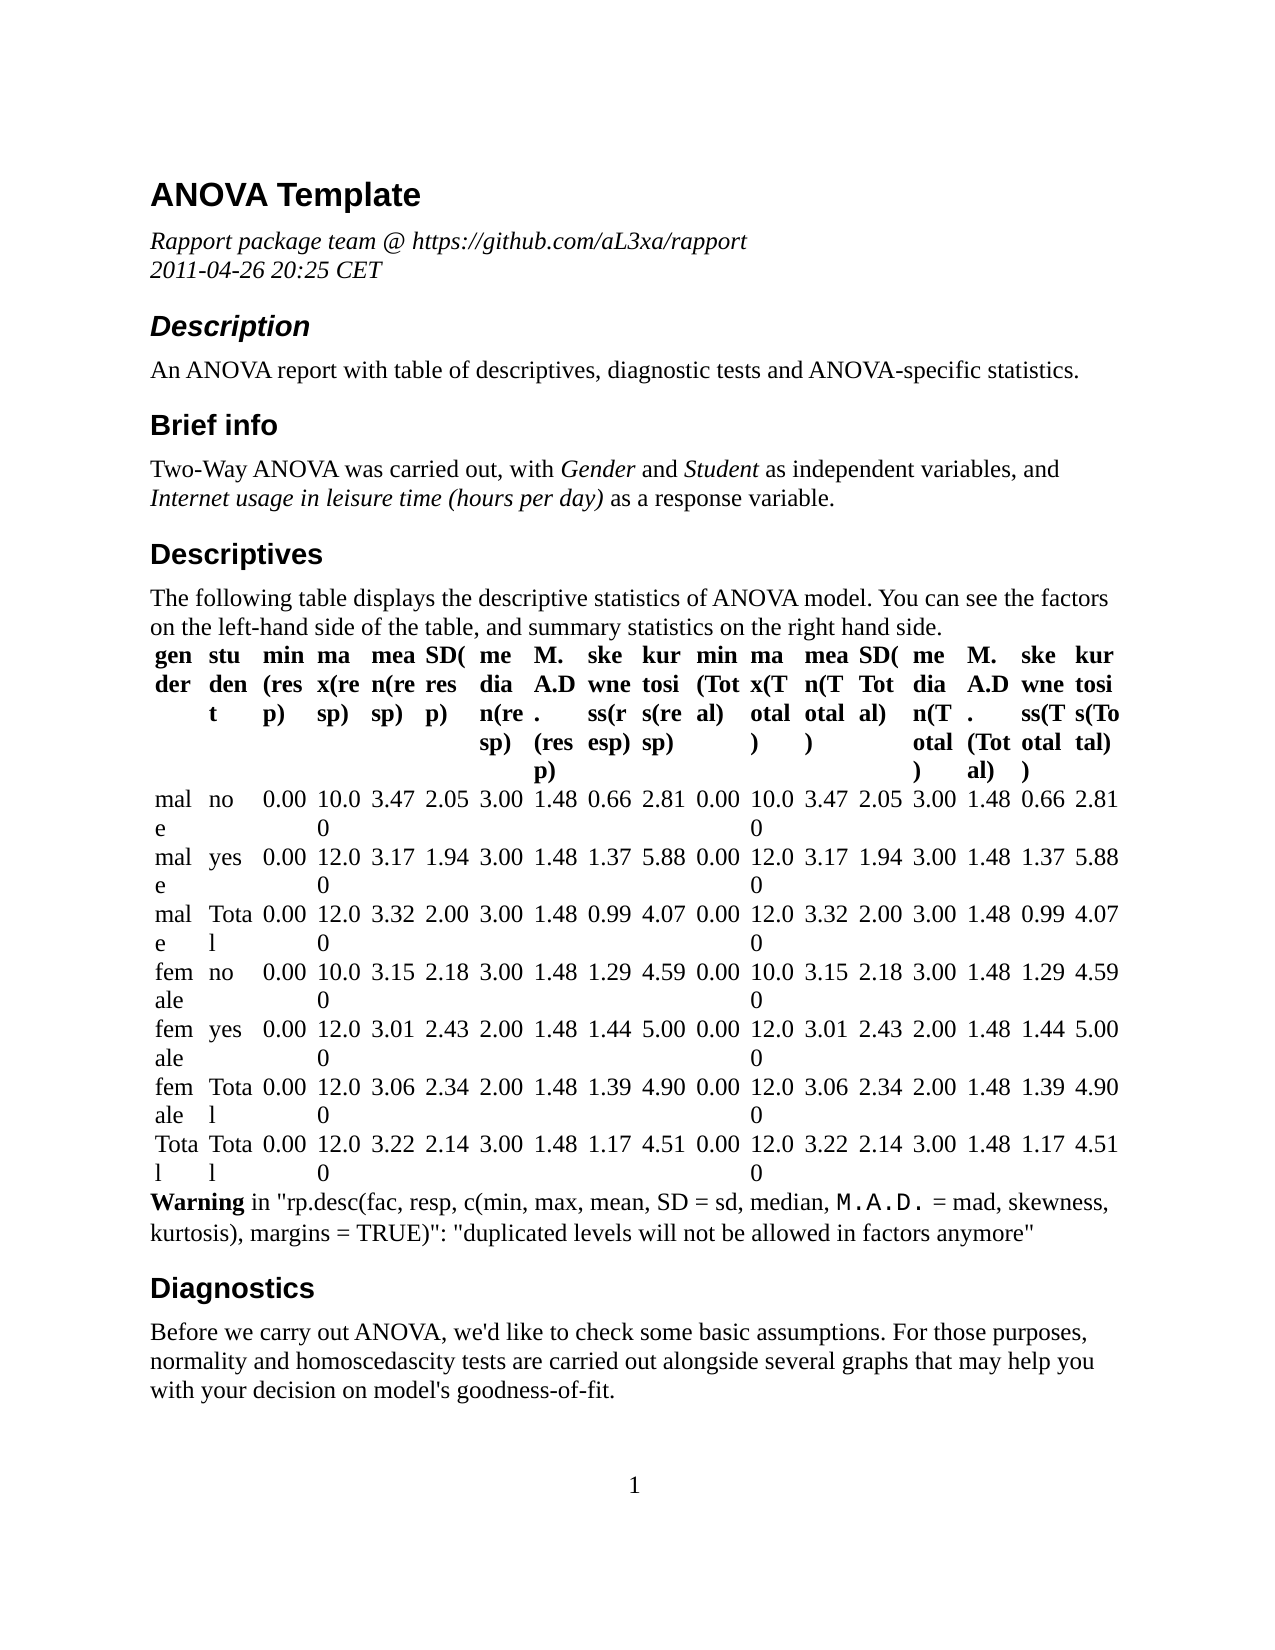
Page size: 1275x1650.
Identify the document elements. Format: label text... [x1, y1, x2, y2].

table_cell 1.48 [962, 1129, 1016, 1187]
table_cell 0.00 [258, 957, 312, 1014]
table_cell Total [204, 1072, 258, 1129]
table_cell 0.00 [258, 784, 312, 842]
table_cell 2.81 [637, 784, 691, 842]
table_cell 1.48 [529, 1129, 583, 1187]
table_cell 4.51 [1071, 1129, 1125, 1187]
table_header SD(resp) [421, 641, 475, 784]
table_cell 3.00 [908, 899, 962, 957]
table_cell yes [204, 1014, 258, 1072]
table_cell 1.48 [962, 899, 1016, 957]
table_cell 10.00 [746, 784, 800, 842]
table_cell 1.37 [1016, 842, 1071, 899]
table_cell 5.88 [637, 842, 691, 899]
table_cell female [150, 1072, 204, 1129]
table_cell 4.90 [637, 1072, 691, 1129]
subtitle Diagnostics [150, 1271, 1125, 1305]
table_cell 12.00 [313, 899, 367, 957]
table_cell 2.00 [854, 899, 908, 957]
table_cell 2.18 [421, 957, 475, 1014]
table_cell 1.44 [1016, 1014, 1071, 1072]
table_cell 3.00 [908, 842, 962, 899]
table_cell 0.66 [1016, 784, 1071, 842]
table_cell no [204, 784, 258, 842]
table_cell 12.00 [746, 1072, 800, 1129]
subtitle Description [150, 309, 1125, 342]
table_cell 3.00 [475, 842, 529, 899]
table_cell 3.00 [475, 899, 529, 957]
table_header gender [150, 641, 204, 784]
table_cell 0.00 [258, 1129, 312, 1187]
table_cell 3.22 [800, 1129, 854, 1187]
table_cell 1.48 [529, 842, 583, 899]
table_cell 12.00 [746, 842, 800, 899]
table_cell 1.48 [529, 784, 583, 842]
table_cell 2.00 [908, 1014, 962, 1072]
table_cell 2.81 [1071, 784, 1125, 842]
table_cell 4.59 [637, 957, 691, 1014]
table_cell 2.14 [421, 1129, 475, 1187]
table_cell 12.00 [313, 1129, 367, 1187]
table_header min(resp) [258, 641, 312, 784]
table_cell 2.00 [908, 1072, 962, 1129]
table_cell 1.48 [529, 1014, 583, 1072]
table_cell 0.00 [691, 899, 746, 957]
table_cell 1.48 [962, 784, 1016, 842]
table_cell 0.66 [583, 784, 637, 842]
table_cell 1.48 [529, 957, 583, 1014]
table_cell 1.29 [1016, 957, 1071, 1014]
subtitle ANOVA Template [150, 175, 1125, 214]
table_header kurtosis(Total) [1071, 641, 1125, 784]
table_cell 0.99 [583, 899, 637, 957]
table_header SD(Total) [854, 641, 908, 784]
table_cell 0.00 [691, 1072, 746, 1129]
table_cell 2.43 [421, 1014, 475, 1072]
table_cell 3.32 [367, 899, 421, 957]
table_cell 3.01 [800, 1014, 854, 1072]
table_cell male [150, 842, 204, 899]
text The following table displays the descriptive statistics of ANOVA model. You can see the factors on the left-hand side of the table, and summary statistics on the right hand side. [150, 583, 1125, 641]
table_cell Total [204, 899, 258, 957]
table_cell 1.39 [1016, 1072, 1071, 1129]
table_cell 5.00 [1071, 1014, 1125, 1072]
table_cell 4.07 [1071, 899, 1125, 957]
table_cell 3.00 [475, 1129, 529, 1187]
table_cell 2.00 [421, 899, 475, 957]
table_cell no [204, 957, 258, 1014]
table_cell 0.00 [691, 1014, 746, 1072]
text Rapport package team @ https://github.com/aL3xa/rapport [150, 226, 1125, 255]
text Before we carry out ANOVA, we'd like to check some basic assumptions. For those purposes, normality and homoscedascity tests are carried out alongside several graphs that may help you with your decision on model's goodness-of-fit. [150, 1317, 1125, 1404]
table_cell 12.00 [746, 1014, 800, 1072]
table_cell Total [204, 1129, 258, 1187]
table_cell 10.00 [313, 784, 367, 842]
text 2011-04-26 20:25 CET [150, 255, 1125, 284]
table_cell 3.15 [800, 957, 854, 1014]
table_cell 2.18 [854, 957, 908, 1014]
table_cell 0.00 [258, 1014, 312, 1072]
table_cell 4.90 [1071, 1072, 1125, 1129]
table_cell 2.00 [475, 1014, 529, 1072]
table_cell female [150, 1014, 204, 1072]
table_cell 0.00 [258, 842, 312, 899]
table_cell 1.17 [583, 1129, 637, 1187]
table_cell 3.47 [367, 784, 421, 842]
table_cell 1.48 [962, 1014, 1016, 1072]
table_cell male [150, 784, 204, 842]
table_cell 2.05 [421, 784, 475, 842]
table_cell 12.00 [313, 1014, 367, 1072]
table_cell 3.01 [367, 1014, 421, 1072]
table_cell 1.48 [529, 899, 583, 957]
table_cell 10.00 [313, 957, 367, 1014]
table_cell 1.48 [962, 842, 1016, 899]
table_cell 3.22 [367, 1129, 421, 1187]
table_cell 3.15 [367, 957, 421, 1014]
table_cell 0.99 [1016, 899, 1071, 957]
table_cell 3.00 [475, 784, 529, 842]
text Warning in "rp.desc(fac, resp, c(min, max, mean, SD = sd, median, M.A.D. = mad, skewness, kurtosis), margins = TRUE)": "duplicated levels will not be allowed in factors anymore" [150, 1187, 1125, 1246]
table_cell 3.00 [908, 784, 962, 842]
table_cell 12.00 [313, 1072, 367, 1129]
table_cell 3.47 [800, 784, 854, 842]
table_cell 0.00 [691, 1129, 746, 1187]
table_header max(Total) [746, 641, 800, 784]
table_cell 3.00 [908, 957, 962, 1014]
table_cell 1.48 [962, 1072, 1016, 1129]
table_cell 4.07 [637, 899, 691, 957]
table_header mean(Total) [800, 641, 854, 784]
table_cell Total [150, 1129, 204, 1187]
table_cell 1.37 [583, 842, 637, 899]
table_cell 5.00 [637, 1014, 691, 1072]
table_cell 0.00 [258, 899, 312, 957]
table_cell 2.00 [475, 1072, 529, 1129]
table_cell female [150, 957, 204, 1014]
table_cell 1.17 [1016, 1129, 1071, 1187]
table_header median(Total) [908, 641, 962, 784]
table_header kurtosis(resp) [637, 641, 691, 784]
table_cell 3.00 [475, 957, 529, 1014]
table_cell male [150, 899, 204, 957]
table_cell 2.34 [854, 1072, 908, 1129]
table_cell 1.94 [854, 842, 908, 899]
text An ANOVA report with table of descriptives, diagnostic tests and ANOVA-specific statistics. [150, 355, 1125, 383]
table_cell 0.00 [691, 784, 746, 842]
table_cell 1.94 [421, 842, 475, 899]
table_cell 1.29 [583, 957, 637, 1014]
table_cell 2.34 [421, 1072, 475, 1129]
table_cell 0.00 [691, 957, 746, 1014]
table_cell 3.00 [908, 1129, 962, 1187]
table_cell 12.00 [746, 899, 800, 957]
table_cell 1.48 [962, 957, 1016, 1014]
table_cell 2.14 [854, 1129, 908, 1187]
table_cell 0.00 [691, 842, 746, 899]
table_header M.A.D.(resp) [529, 641, 583, 784]
subtitle Brief info [150, 408, 1125, 442]
subtitle Descriptives [150, 537, 1125, 571]
table_cell 3.06 [367, 1072, 421, 1129]
table_cell 1.48 [529, 1072, 583, 1129]
table_cell 5.88 [1071, 842, 1125, 899]
text Two-Way ANOVA was carried out, with Gender and Student as independent variables, and Internet usage in leisure time (hours per day) as a response variable. [150, 454, 1125, 512]
table_cell 3.32 [800, 899, 854, 957]
table_header median(resp) [475, 641, 529, 784]
table_header M.A.D.(Total) [962, 641, 1016, 784]
table_header min(Total) [691, 641, 746, 784]
table_header skewness(resp) [583, 641, 637, 784]
table_cell 12.00 [313, 842, 367, 899]
table_cell 4.59 [1071, 957, 1125, 1014]
table_header skewness(Total) [1016, 641, 1071, 784]
table_cell 2.05 [854, 784, 908, 842]
table_cell 4.51 [637, 1129, 691, 1187]
table_cell 1.44 [583, 1014, 637, 1072]
table_cell yes [204, 842, 258, 899]
table_header mean(resp) [367, 641, 421, 784]
table_cell 3.06 [800, 1072, 854, 1129]
table_header student [204, 641, 258, 784]
table_cell 3.17 [367, 842, 421, 899]
table_cell 0.00 [258, 1072, 312, 1129]
table_header max(resp) [313, 641, 367, 784]
table_cell 10.00 [746, 957, 800, 1014]
table_cell 12.00 [746, 1129, 800, 1187]
table_cell 3.17 [800, 842, 854, 899]
table_cell 2.43 [854, 1014, 908, 1072]
table_cell 1.39 [583, 1072, 637, 1129]
